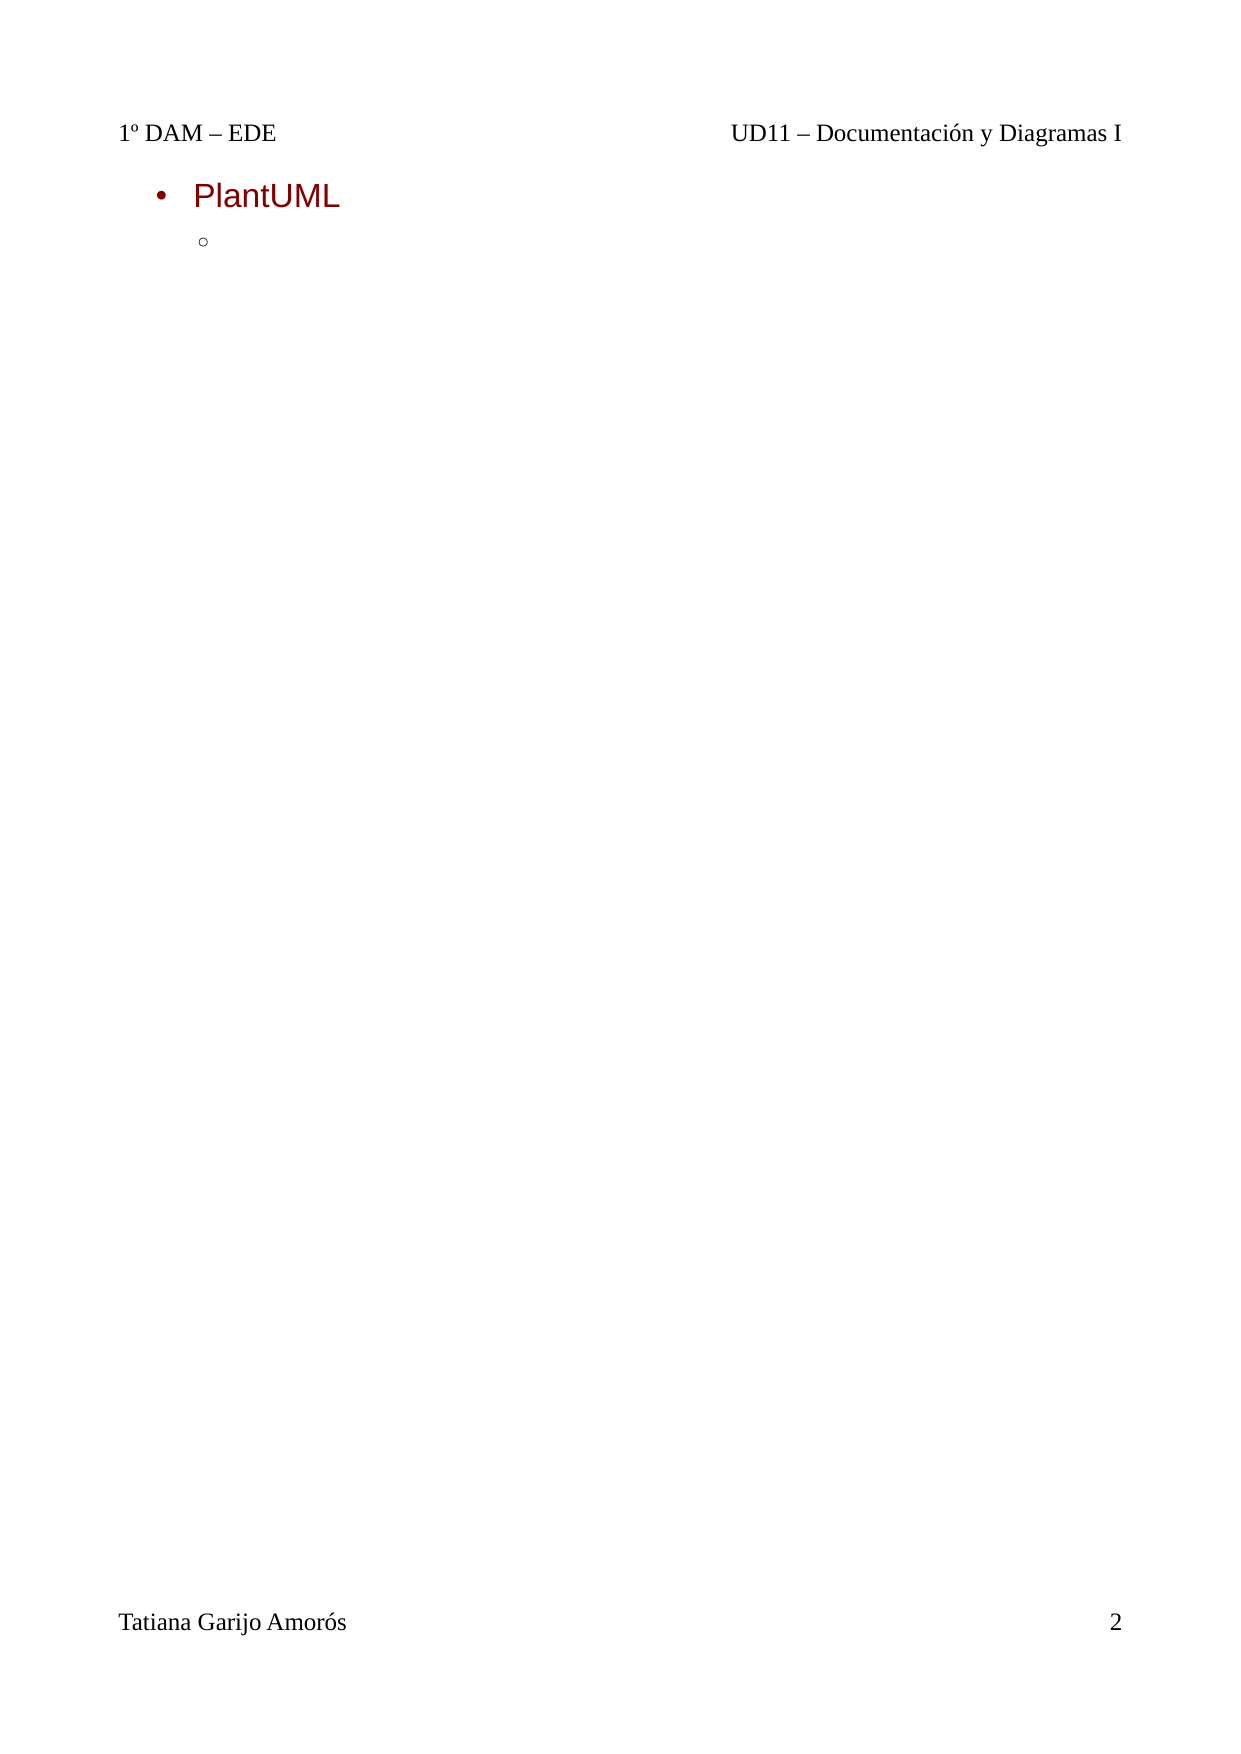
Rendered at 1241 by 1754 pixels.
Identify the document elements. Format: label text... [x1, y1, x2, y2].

list PlantUML [156, 176, 1122, 215]
